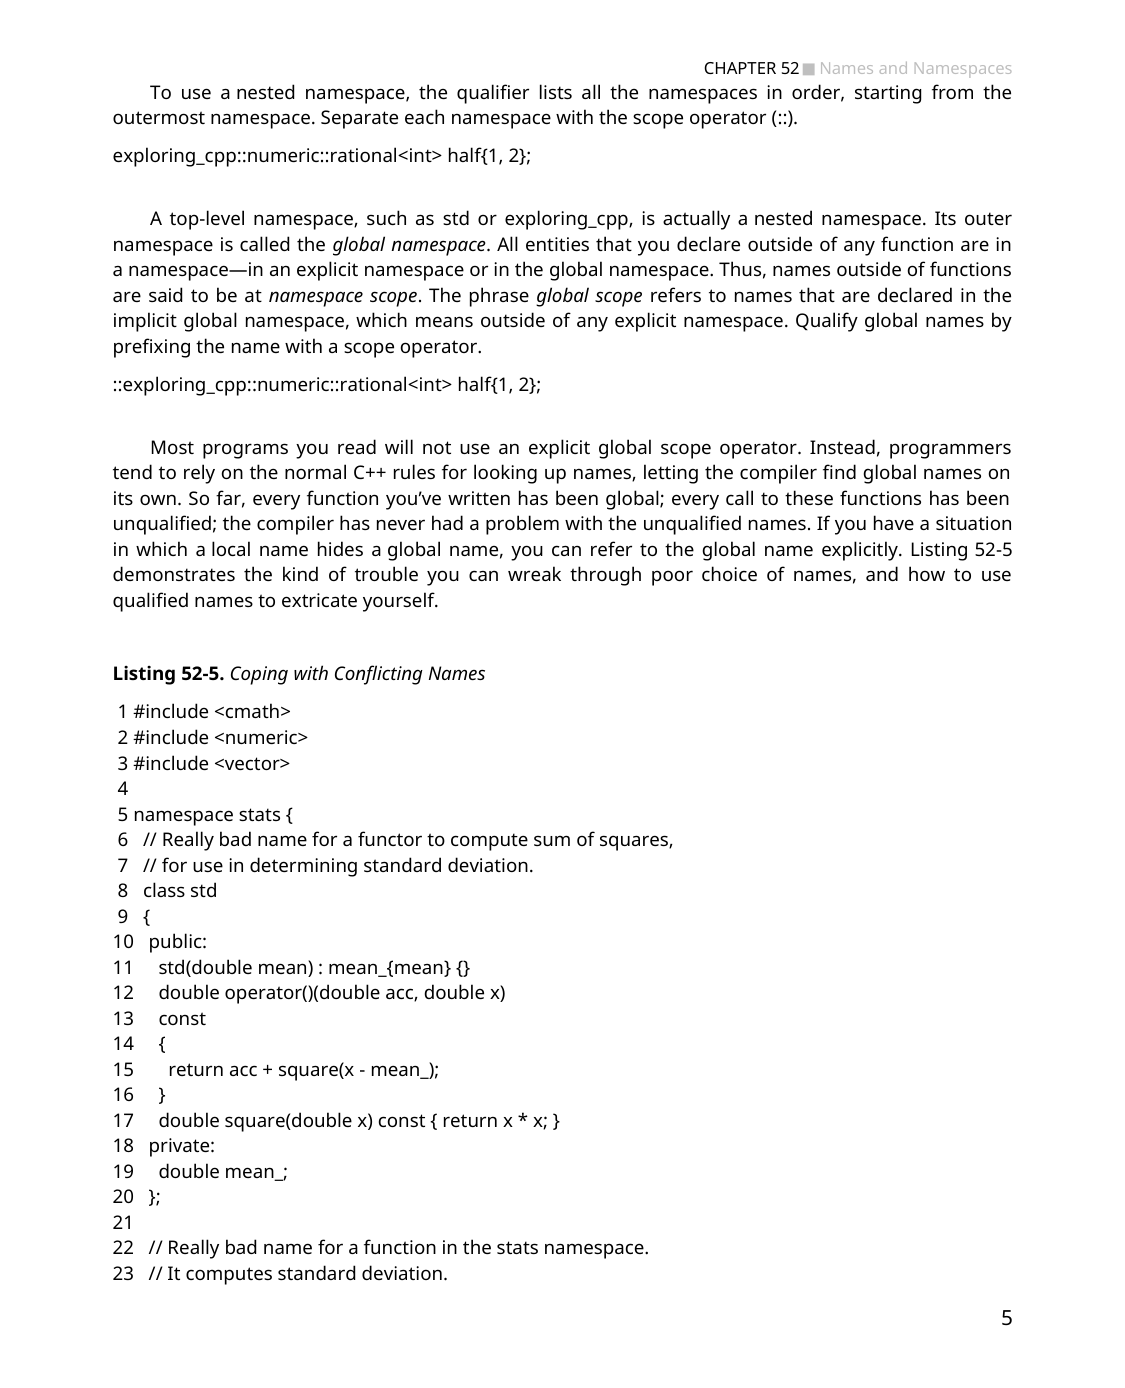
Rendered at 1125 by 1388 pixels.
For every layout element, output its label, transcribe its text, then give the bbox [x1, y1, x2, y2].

text 17 double square(double x) const { return x * x; } [112, 1107, 1012, 1133]
text Listing 52-5. Coping with Conflicting Names [112, 661, 1012, 686]
text 19 double mean_; [112, 1158, 1012, 1184]
text 8 class std [112, 877, 1012, 903]
text 12 double operator()(double acc, double x) [112, 979, 1012, 1005]
text 23 // It computes standard deviation. [112, 1260, 1012, 1286]
text A top-level namespace, such as std or exploring_cpp, is actually a nested namespace. Its outer namespace is called the global namespace. All entities that you declare outside of any function are in a namespace—in an explicit namespace or in the global namespace. Thus, names outside of functions are said to be at namespace scope. The phrase global scope refers to names that are declared in the implicit global namespace, which means outside of any explicit namespace. Qualify global names by prefixing the name with a scope operator. [112, 206, 1012, 359]
text 7 // for use in determining standard deviation. [112, 852, 1012, 877]
text 22 // Really bad name for a function in the stats namespace. [112, 1235, 1012, 1260]
text 13 const [112, 1005, 1012, 1031]
text 10 public: [112, 928, 1012, 954]
text Most programs you read will not use an explicit global scope operator. Instead, programmers tend to rely on the normal C++ rules for looking up names, letting the compiler find global names on its own. So far, every function you’ve written has been global; every call to these functions has been unqualified; the compiler has never had a problem with the unqualified names. If you have a situation in which a local name hides a global name, you can refer to the global name explicitly. Listing 52-5 demonstrates the kind of trouble you can wreak through poor choice of names, and how to use qualified names to extricate yourself. [112, 434, 1012, 613]
text 4 [112, 775, 1012, 801]
text 15 return acc + square(x - mean_); [112, 1056, 1012, 1082]
text ::exploring_cpp::numeric::rational<int> half{1, 2}; [112, 371, 1012, 397]
text exploring_cpp::numeric::rational<int> half{1, 2}; [112, 142, 1012, 168]
text 14 { [112, 1031, 1012, 1056]
text 2 #include <numeric> [112, 724, 1012, 750]
text 5 namespace stats { [112, 801, 1012, 826]
text 20 }; [112, 1184, 1012, 1209]
text 1 #include <cmath> [112, 699, 1012, 724]
text 21 [112, 1209, 1012, 1235]
text 6 // Really bad name for a functor to compute sum of squares, [112, 826, 1012, 852]
text 18 private: [112, 1133, 1012, 1158]
text 9 { [112, 903, 1012, 928]
text 16 } [112, 1082, 1012, 1107]
text To use a nested namespace, the qualifier lists all the namespaces in order, starting from the outermost namespace. Separate each namespace with the scope operator (::). [112, 79, 1012, 130]
text 11 std(double mean) : mean_{mean} {} [112, 954, 1012, 979]
text 3 #include <vector> [112, 750, 1012, 775]
